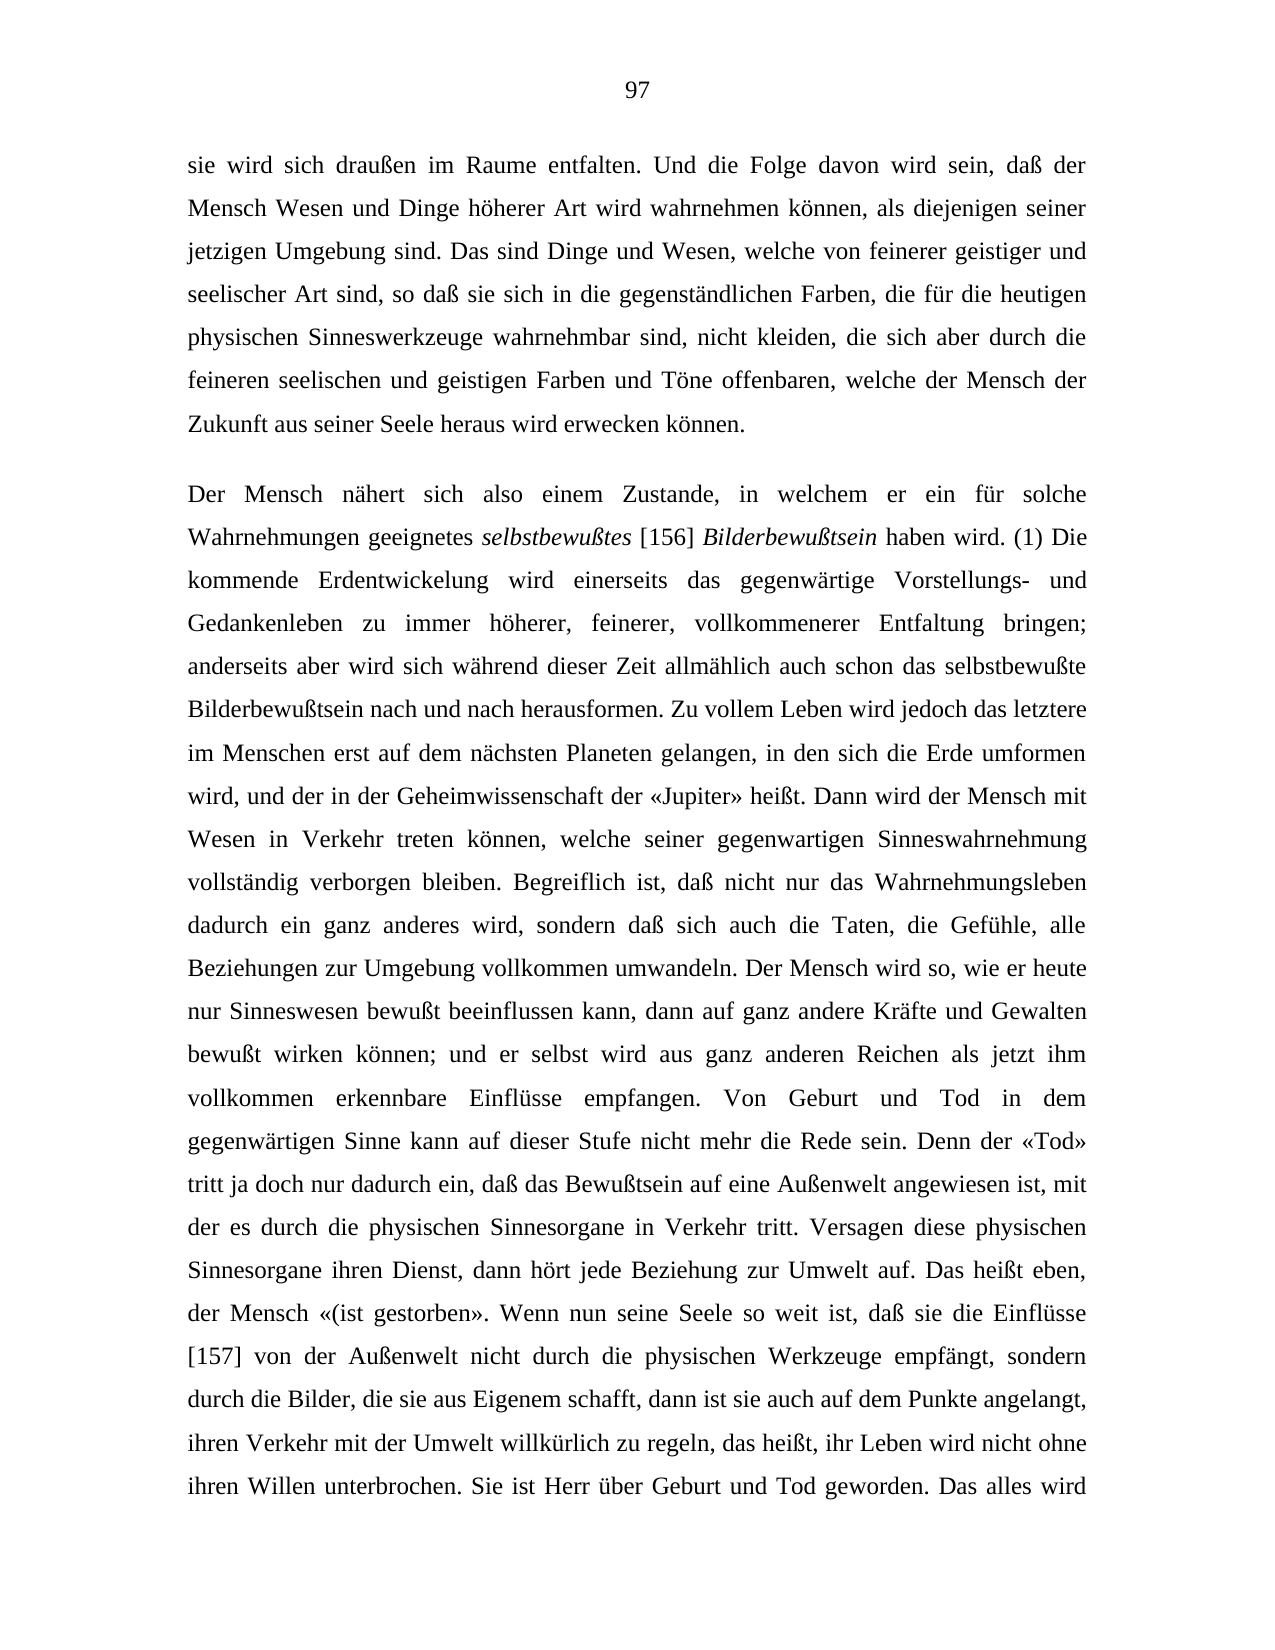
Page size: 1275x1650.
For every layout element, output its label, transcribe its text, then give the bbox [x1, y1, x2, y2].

text sie wird sich draußen im Raume entfalten. Und die Folge davon wird sein, daß der Mensch Wesen und Dinge höherer Art wird wahrnehmen können, als diejenigen seiner jetzigen Umgebung sind. Das sind Dinge und Wesen, welche von feinerer geistiger und seelischer Art sind, so daß sie sich in die gegenständlichen Farben, die für die heutigen physischen Sinneswerkzeuge wahrnehmbar sind, nicht kleiden, die sich aber durch die feineren seelischen und geistigen Farben und Töne offenbaren, welche der Mensch der Zukunft aus seiner Seele heraus wird erwecken können. [187, 150, 1087, 437]
text Der Mensch nähert sich also einem Zustande, in welchem er ein für solche Wahrnehmungen geeignetes selbstbewußtes [156] Bilderbewußtsein haben wird. (1) Die kommende Erdentwickelung wird einerseits das gegenwärtige Vorstellungs- und Gedankenleben zu immer höherer, feinerer, vollkommenerer Entfaltung bringen; anderseits aber wird sich während dieser Zeit allmählich auch schon das selbstbewußte Bilderbewußtsein nach und nach herausformen. Zu vollem Leben wird jedoch das letztere im Menschen erst auf dem nächsten Planeten gelangen, in den sich die Erde umformen wird, und der in der Geheimwissenschaft der «Jupiter» heißt. Dann wird der Mensch mit Wesen in Verkehr treten können, welche seiner gegenwartigen Sinneswahrnehmung vollständig verborgen bleiben. Begreiflich ist, daß nicht nur das Wahrnehmungsleben dadurch ein ganz anderes wird, sondern daß sich auch die Taten, die Gefühle, alle Beziehungen zur Umgebung vollkommen umwandeln. Der Mensch wird so, wie er heute nur Sinneswesen bewußt beeinflussen kann, dann auf ganz andere Kräfte und Gewalten bewußt wirken können; und er selbst wird aus ganz anderen Reichen als jetzt ihm vollkommen erkennbare Einflüsse empfangen. Von Geburt und Tod in dem gegenwärtigen Sinne kann auf dieser Stufe nicht mehr die Rede sein. Denn der «Tod» tritt ja doch nur dadurch ein, daß das Bewußtsein auf eine Außenwelt angewiesen ist, mit der es durch die physischen Sinnesorgane in Verkehr tritt. Versagen diese physischen Sinnesorgane ihren Dienst, dann hört jede Beziehung zur Umwelt auf. Das heißt eben, der Mensch «(ist gestorben». Wenn nun seine Seele so weit ist, daß sie die Einflüsse [157] von der Außenwelt nicht durch die physischen Werkzeuge empfängt, sondern durch die Bilder, die sie aus Eigenem schafft, dann ist sie auch auf dem Punkte angelangt, ihren Verkehr mit der Umwelt willkürlich zu regeln, das heißt, ihr Leben wird nicht ohne ihren Willen unterbrochen. Sie ist Herr über Geburt und Tod geworden. Das alles wird [187, 479, 1087, 1499]
